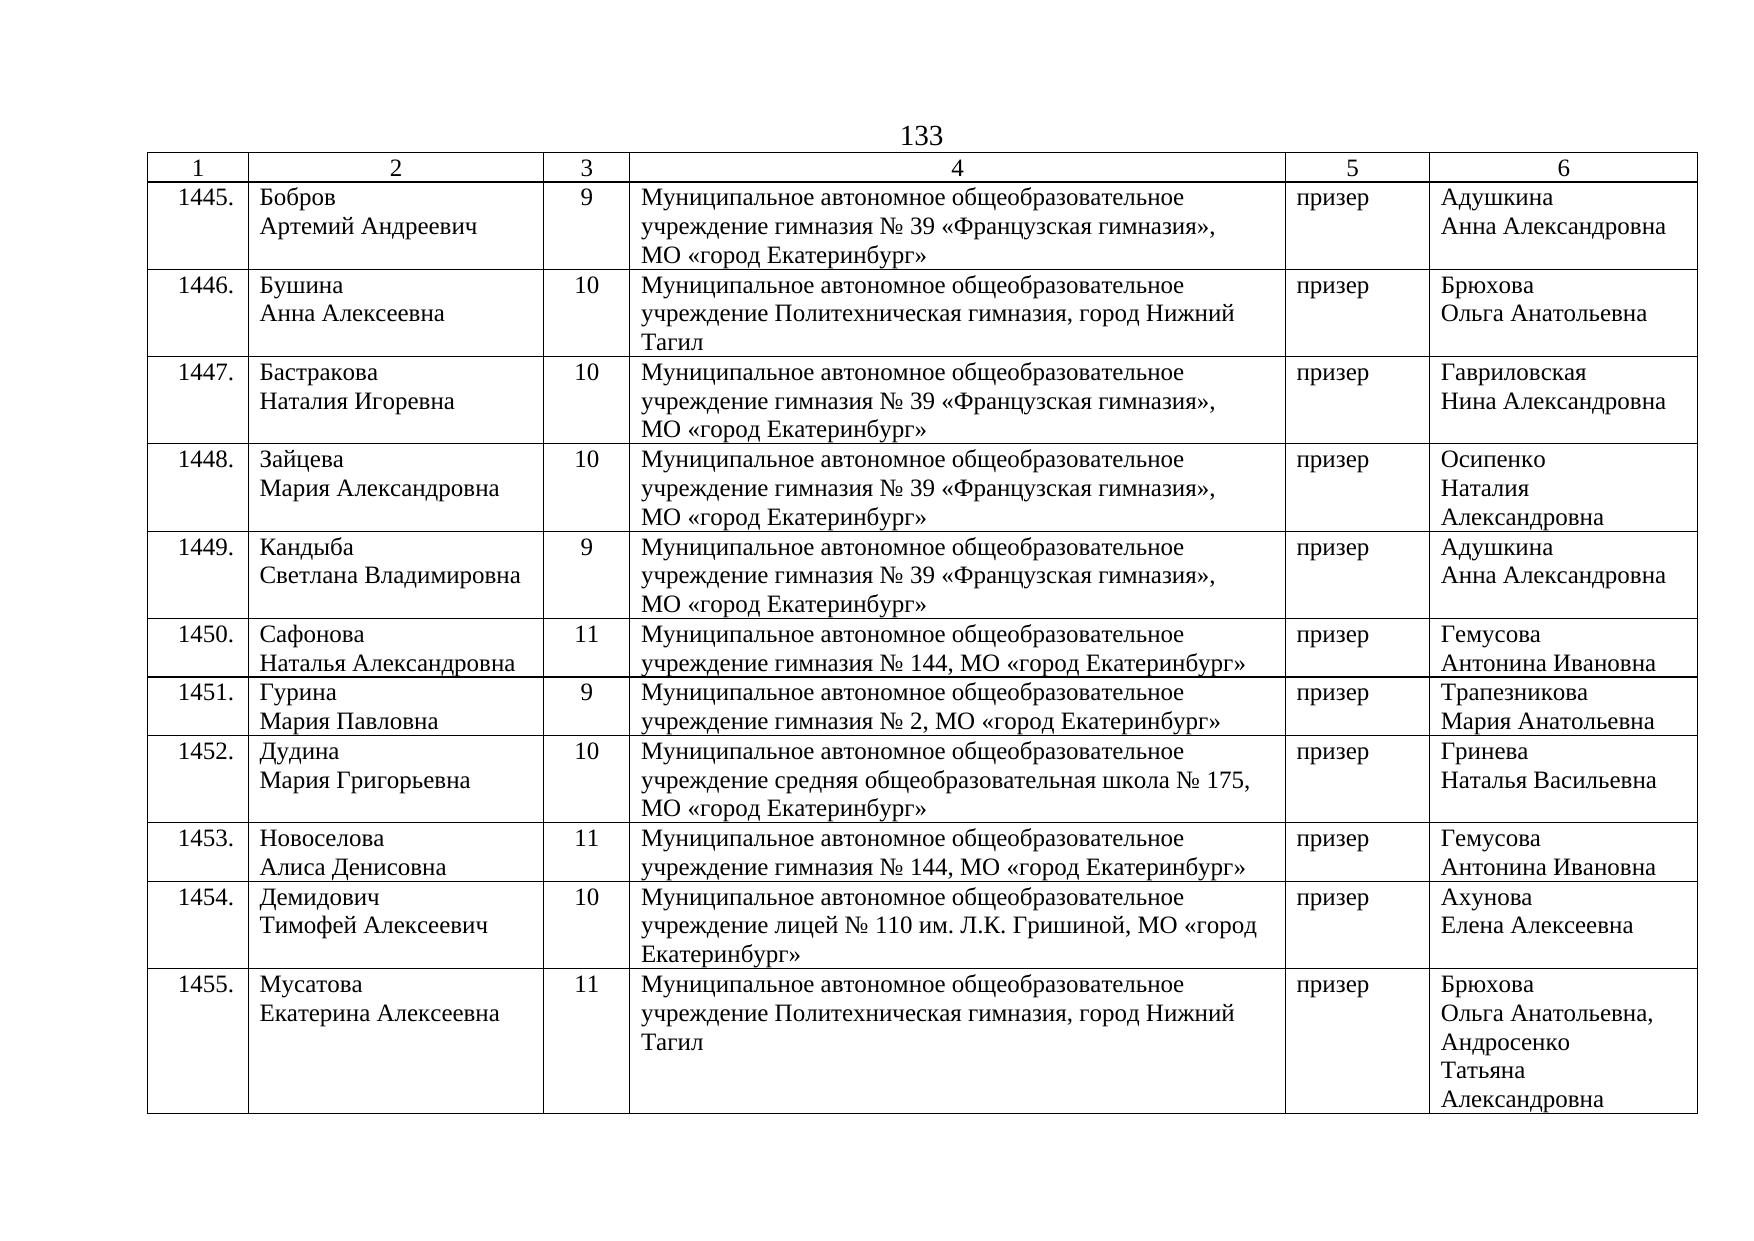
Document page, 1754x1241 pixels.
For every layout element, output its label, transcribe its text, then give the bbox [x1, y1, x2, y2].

table_cell [148, 969, 248, 1113]
table_cell Гринева Наталья Васильевна [1430, 736, 1697, 822]
table_cell [148, 882, 248, 968]
table_cell [148, 823, 248, 881]
table_cell Адушкина Анна Александровна [1430, 183, 1697, 269]
table_cell призер [1286, 736, 1429, 822]
table_cell 11 [544, 969, 629, 1113]
table_cell Кандыба Светлана Владимировна [249, 532, 543, 618]
table_cell призер [1286, 882, 1429, 968]
table_cell призер [1286, 532, 1429, 618]
table_cell призер [1286, 357, 1429, 443]
table_cell Ахунова Елена Алексеевна [1430, 882, 1697, 968]
table_cell Муниципальное автономное общеобразовательное учреждение лицей № 110 им. Л.К. Гришиной, МО «город Екатеринбург» [630, 882, 1285, 968]
table_cell Адушкина Анна Александровна [1430, 532, 1697, 618]
table_cell 10 [544, 444, 629, 531]
table_cell 11 [544, 823, 629, 881]
table_cell призер [1286, 969, 1429, 1113]
table_cell [148, 736, 248, 822]
table_cell Гемусова Антонина Ивановна [1430, 823, 1697, 881]
table_cell призер [1286, 183, 1429, 269]
table_header 5 [1286, 153, 1429, 181]
table_cell Муниципальное автономное общеобразовательное учреждение гимназия № 2, МО «город Екатеринбург» [630, 678, 1285, 735]
table_cell призер [1286, 619, 1429, 676]
table_cell [148, 532, 248, 618]
table_cell Брюхова Ольга Анатольевна [1430, 270, 1697, 356]
table_cell Гавриловская Нина Александровна [1430, 357, 1697, 443]
table_cell 10 [544, 882, 629, 968]
table_cell Муниципальное автономное общеобразовательное учреждение Политехническая гимназия, город Нижний Тагил [630, 270, 1285, 356]
table_cell Гемусова Антонина Ивановна [1430, 619, 1697, 676]
table_cell Сафонова Наталья Александровна [249, 619, 543, 676]
table_cell [148, 678, 248, 735]
table_cell 11 [544, 619, 629, 676]
table_cell Гурина Мария Павловна [249, 678, 543, 735]
table_cell Муниципальное автономное общеобразовательное учреждение средняя общеобразовательная школа № 175, МО «город Екатеринбург» [630, 736, 1285, 822]
table_cell Муниципальное автономное общеобразовательное учреждение гимназия № 39 «Французская гимназия», МО «город Екатеринбург» [630, 357, 1285, 443]
table_cell Муниципальное автономное общеобразовательное учреждение гимназия № 39 «Французская гимназия», МО «город Екатеринбург» [630, 532, 1285, 618]
table_cell Зайцева Мария Александровна [249, 444, 543, 531]
table_cell Муниципальное автономное общеобразовательное учреждение гимназия № 39 «Французская гимназия», МО «город Екатеринбург» [630, 444, 1285, 531]
table_header 2 [249, 153, 543, 181]
table_cell призер [1286, 444, 1429, 531]
table_cell Брюхова Ольга Анатольевна, Андросенко Татьяна Александровна [1430, 969, 1697, 1113]
table_cell Бастракова Наталия Игоревна [249, 357, 543, 443]
table_cell Осипенко Наталия Александровна [1430, 444, 1697, 531]
table_cell Мусатова Екатерина Алексеевна [249, 969, 543, 1113]
table_cell Бобров Артемий Андреевич [249, 183, 543, 269]
table_cell призер [1286, 678, 1429, 735]
table_cell [148, 619, 248, 676]
table_cell Муниципальное автономное общеобразовательное учреждение гимназия № 144, МО «город Екатеринбург» [630, 823, 1285, 881]
table_cell [148, 444, 248, 531]
table_cell 10 [544, 357, 629, 443]
table_header 1 [148, 153, 248, 181]
table_cell призер [1286, 823, 1429, 881]
table_cell [148, 183, 248, 269]
table_header 4 [630, 153, 1285, 181]
table_cell Дудина Мария Григорьевна [249, 736, 543, 822]
table_cell Демидович Тимофей Алексеевич [249, 882, 543, 968]
table_cell Бушина Анна Алексеевна [249, 270, 543, 356]
table_cell Новоселова Алиса Денисовна [249, 823, 543, 881]
table_cell 10 [544, 270, 629, 356]
table_cell призер [1286, 270, 1429, 356]
table_cell 9 [544, 532, 629, 618]
table_cell Трапезникова Мария Анатольевна [1430, 678, 1697, 735]
table_cell Муниципальное автономное общеобразовательное учреждение гимназия № 144, МО «город Екатеринбург» [630, 619, 1285, 676]
table_header 6 [1430, 153, 1697, 181]
table_cell [148, 357, 248, 443]
table_cell 9 [544, 678, 629, 735]
table_cell Муниципальное автономное общеобразовательное учреждение гимназия № 39 «Французская гимназия», МО «город Екатеринбург» [630, 183, 1285, 269]
table_cell Муниципальное автономное общеобразовательное учреждение Политехническая гимназия, город Нижний Тагил [630, 969, 1285, 1113]
table_header 3 [544, 153, 629, 181]
table_cell 9 [544, 183, 629, 269]
table_cell [148, 270, 248, 356]
table_cell 10 [544, 736, 629, 822]
